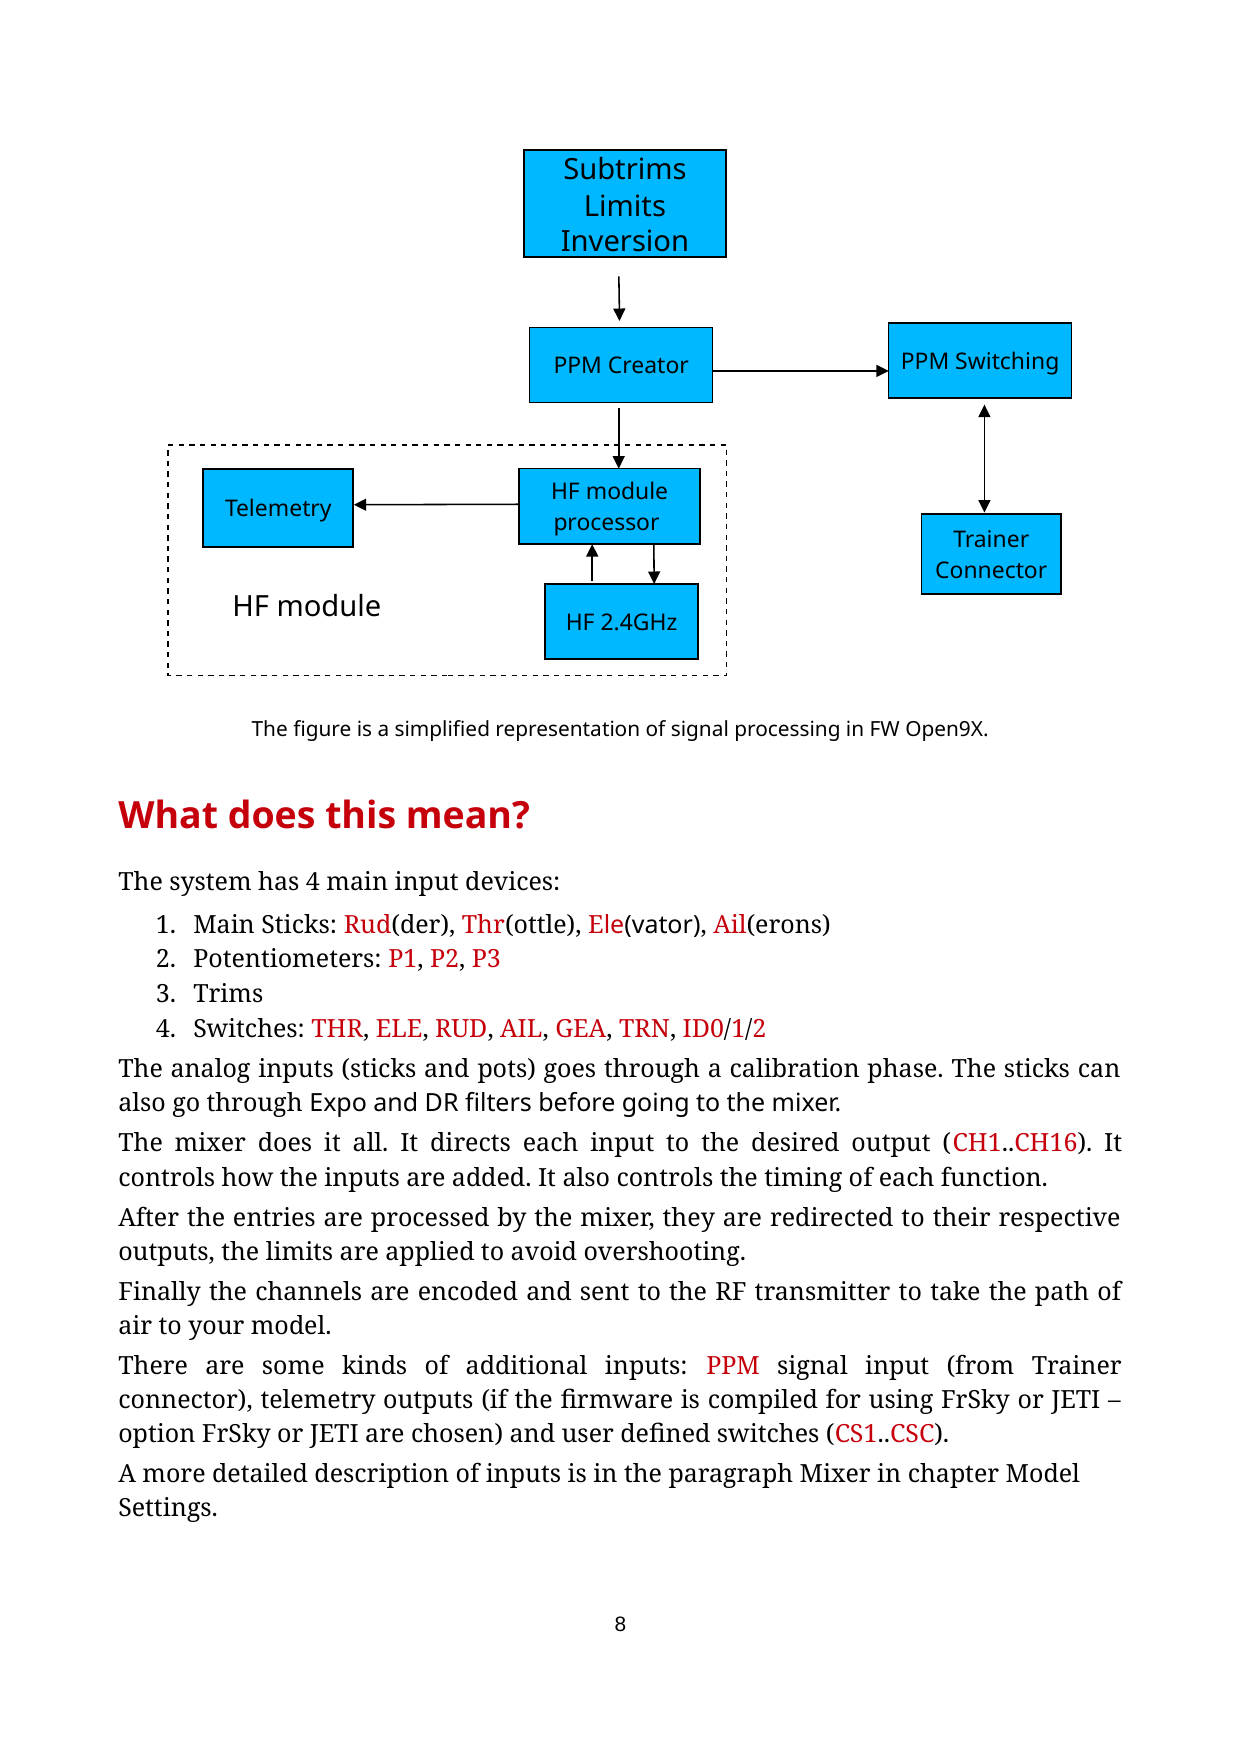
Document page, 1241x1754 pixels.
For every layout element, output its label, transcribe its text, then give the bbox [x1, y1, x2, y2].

list Switches: THR, ELE, RUD, AIL, GEA, TRN, ID0/1/2 [156, 1010, 1122, 1044]
subtitle What does this mean? [118, 788, 1122, 839]
text HF module [118, 585, 544, 625]
text There are some kinds of additional inputs: PPM signal input (from Trainer connector), telemetry outputs (if the firmware is compiled for using FrSky or JETI – option FrSky or JETI are chosen) and user defined switches (CS1..CSC). [118, 1347, 1122, 1449]
text Finally the channels are encoded and sent to the RF transmitter to take the path of air to your model. [118, 1273, 1122, 1341]
list Potentiometers: P1, P2, P3 [156, 941, 1122, 975]
text The analog inputs (sticks and pots) goes through a calibration phase. The sticks can also go through Expo and DR filters before going to the mixer. [118, 1051, 1122, 1119]
list Main Sticks: Rud(der), Thr(ottle), Ele(vator), Ail(erons) [156, 906, 1122, 940]
text After the entries are processed by the mixer, they are redirected to their respective outputs, the limits are applied to avoid overshooting. [118, 1199, 1122, 1267]
list Trims [156, 976, 1122, 1010]
text [699, 585, 1122, 625]
text A more detailed description of inputs is in the paragraph Mixer in chapter Model Settings. [118, 1455, 1122, 1523]
text The figure is a simplified representation of signal processing in FW Open9X. [118, 714, 1122, 743]
text The mixer does it all. It directs each input to the desired output (CH1..CH16). It controls how the inputs are added. It also controls the timing of each function. [118, 1125, 1122, 1193]
text The system has 4 main input devices: [118, 863, 1122, 897]
